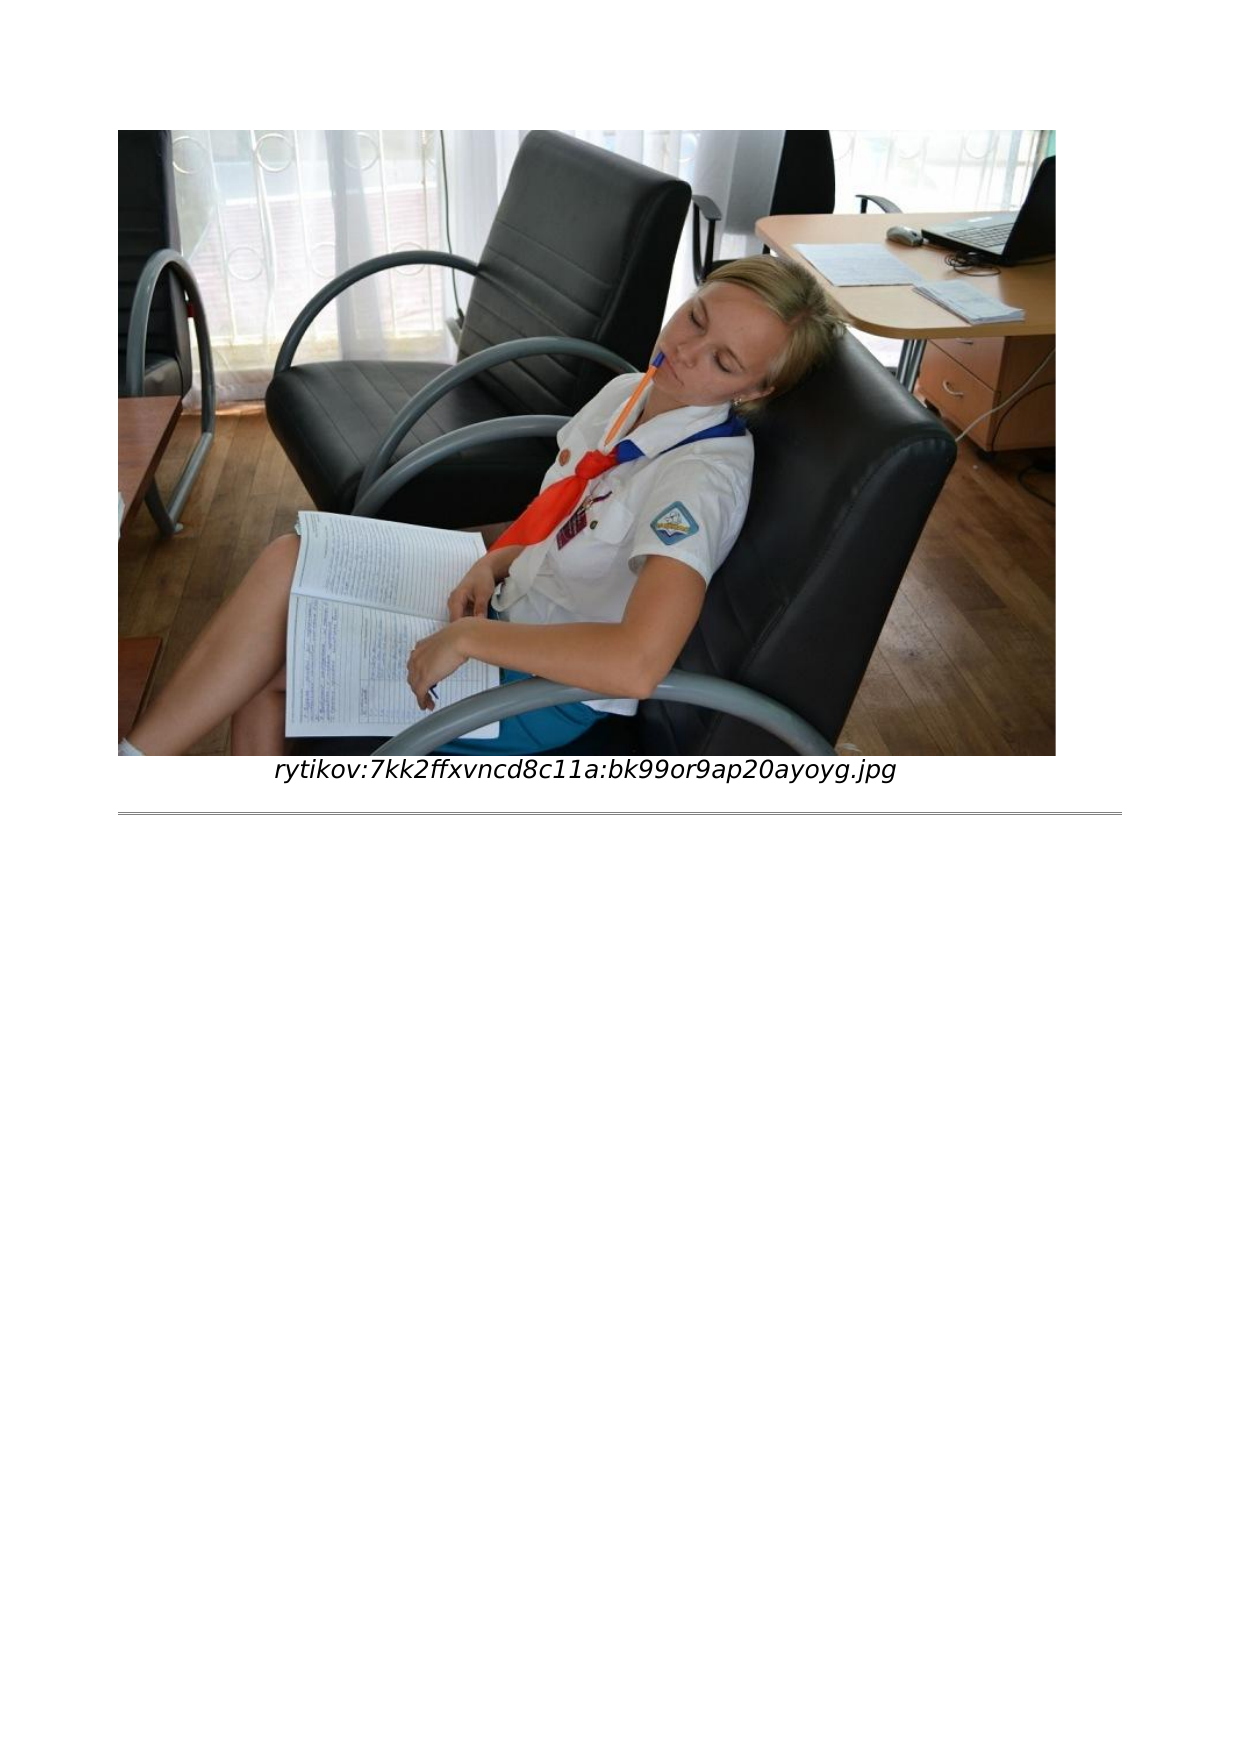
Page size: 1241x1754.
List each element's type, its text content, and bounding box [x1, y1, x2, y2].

picture [523, 727, 542, 743]
text rytikov:7kk2ffxvncd8c11a:bk99or9ap20ayoyg.jpg [118, 756, 1056, 785]
picture [565, 716, 580, 732]
picture [532, 717, 544, 722]
picture [516, 721, 527, 727]
picture [118, 130, 1056, 756]
